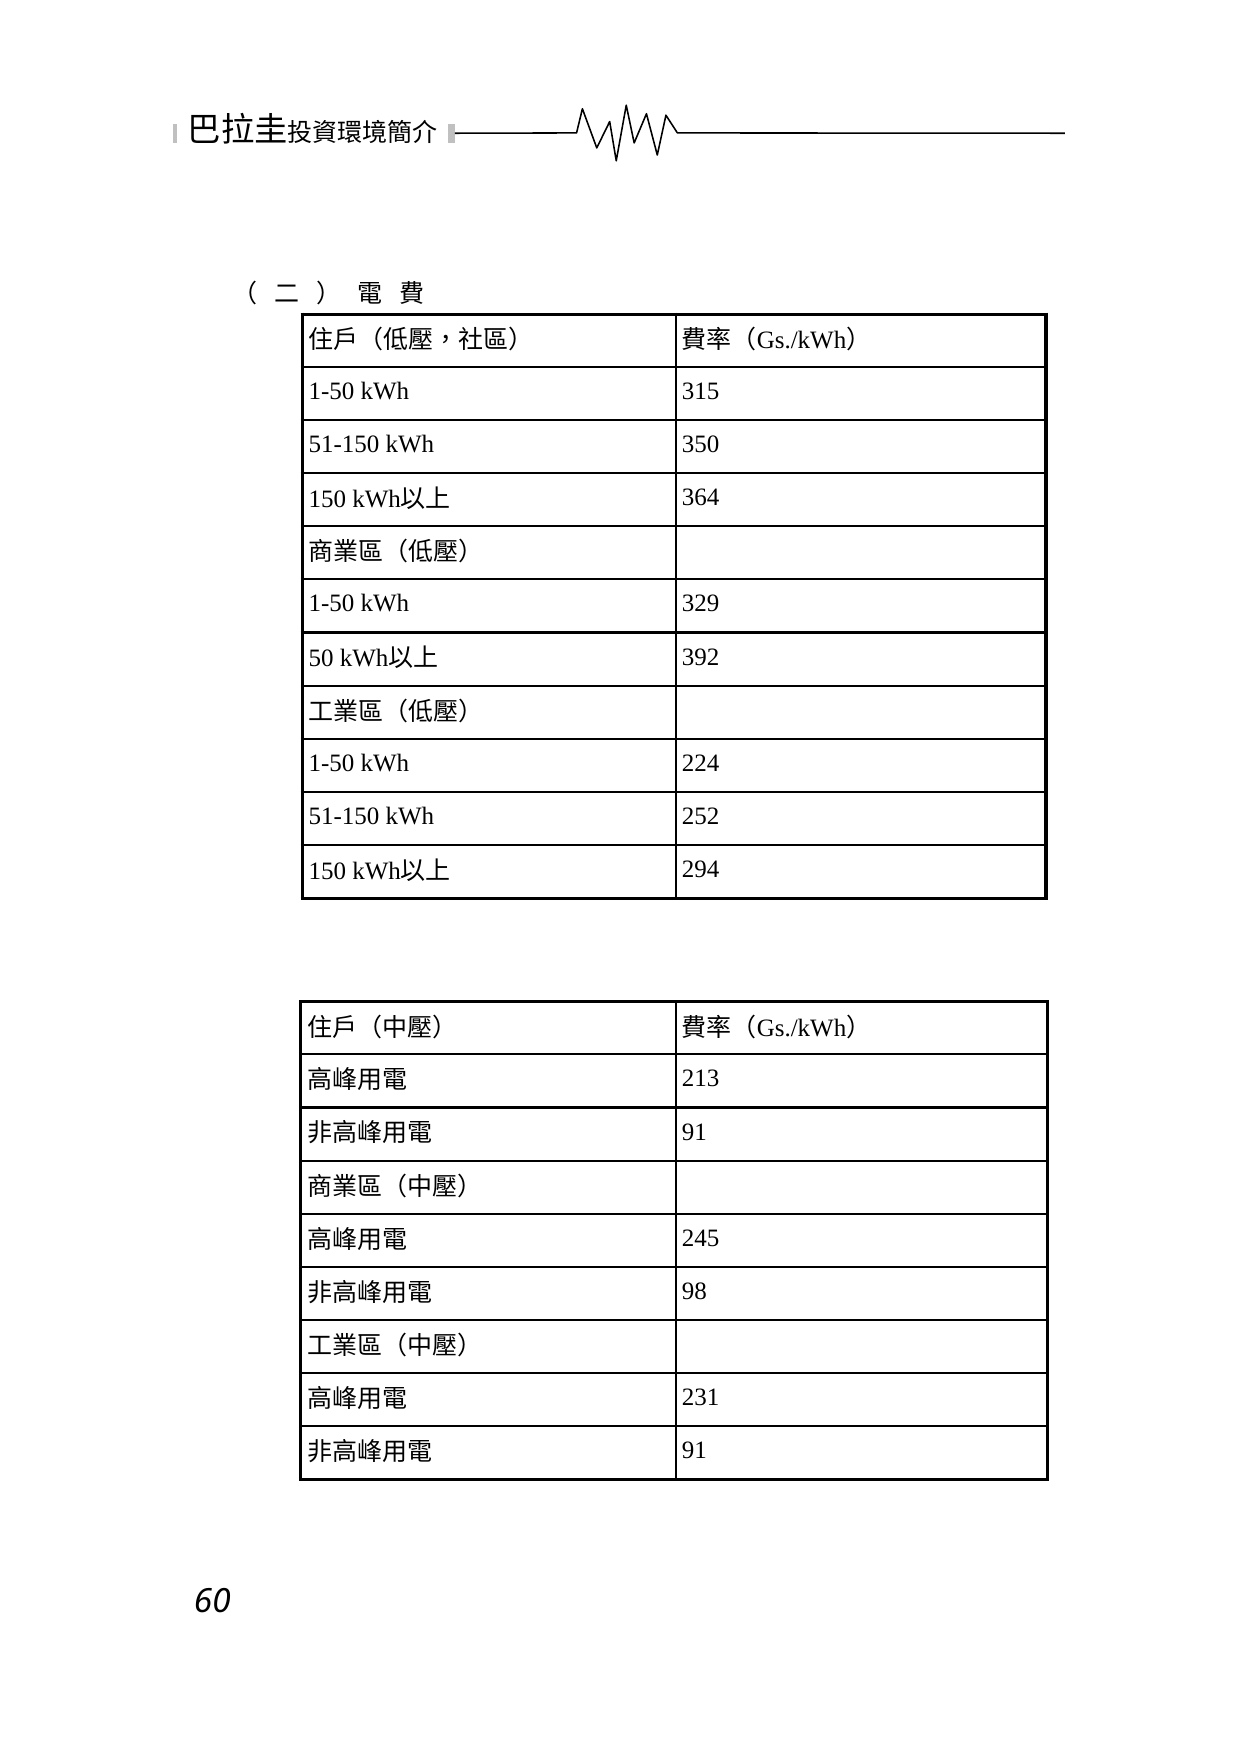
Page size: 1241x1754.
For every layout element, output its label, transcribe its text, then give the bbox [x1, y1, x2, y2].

table_cell 392 [677, 634, 1044, 684]
table_cell 231 [677, 1374, 1046, 1425]
table_header 費率（Gs./kWh） [677, 1003, 1046, 1053]
table_header 費率（Gs./kWh） [677, 316, 1044, 366]
table_cell 高峰用電 [302, 1215, 675, 1266]
table_cell 51-150 kWh [304, 793, 675, 844]
table_cell 51-150 kWh [304, 421, 675, 472]
table_cell 294 [677, 846, 1044, 897]
table_header 住戶（中壓） [302, 1003, 675, 1053]
table_cell 高峰用電 [302, 1055, 675, 1106]
table_cell 252 [677, 793, 1044, 844]
table_cell 245 [677, 1215, 1046, 1266]
table_cell 高峰用電 [302, 1374, 675, 1425]
table_cell 98 [677, 1268, 1046, 1319]
table_cell 商業區（低壓） [304, 527, 675, 578]
table_cell [677, 1321, 1046, 1372]
table_cell 非高峰用電 [302, 1109, 675, 1159]
table_cell 非高峰用電 [302, 1427, 675, 1478]
table_cell 1-50 kWh [304, 580, 675, 631]
table_cell 91 [677, 1109, 1046, 1159]
table_cell 1-50 kWh [304, 368, 675, 419]
table_cell 364 [677, 474, 1044, 525]
table_cell 150 kWh以上 [304, 474, 675, 525]
table_cell [677, 1162, 1046, 1213]
text （二）電費 [207, 250, 1058, 313]
table_cell 150 kWh以上 [304, 846, 675, 897]
table_cell 224 [677, 740, 1044, 791]
table_cell 213 [677, 1055, 1046, 1106]
table_cell 工業區（中壓） [302, 1321, 675, 1372]
table_cell [677, 687, 1044, 738]
table_cell 329 [677, 580, 1044, 631]
table_cell 91 [677, 1427, 1046, 1478]
table_cell 350 [677, 421, 1044, 472]
table_cell 315 [677, 368, 1044, 419]
table_cell 1-50 kWh [304, 740, 675, 791]
table_cell 工業區（低壓） [304, 687, 675, 738]
table_header 住戶（低壓，社區） [304, 316, 675, 366]
table_cell [677, 527, 1044, 578]
table_cell 50 kWh以上 [304, 634, 675, 684]
table_cell 商業區（中壓） [302, 1162, 675, 1213]
table_cell 非高峰用電 [302, 1268, 675, 1319]
